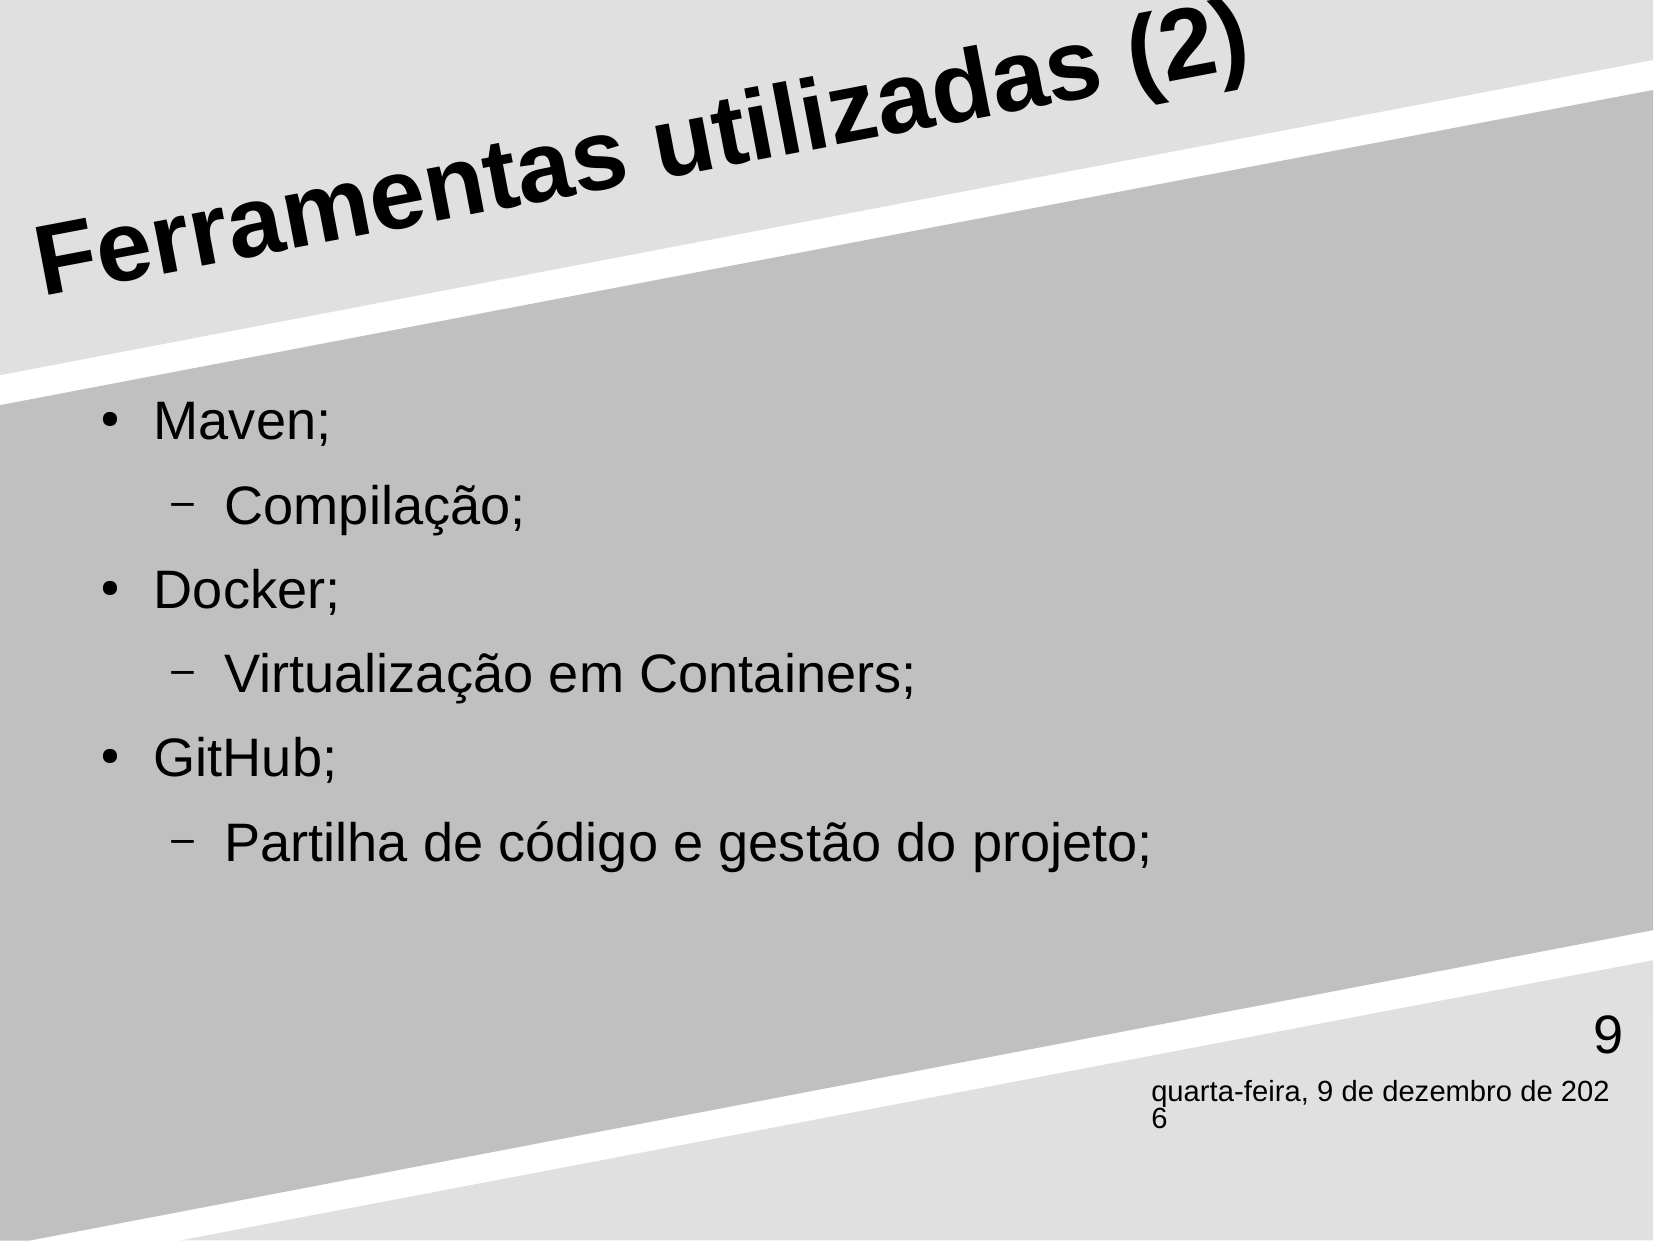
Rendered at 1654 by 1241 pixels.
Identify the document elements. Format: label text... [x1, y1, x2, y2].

title Ferramentas utilizadas (2) [17, 0, 1518, 365]
list Maven; Compilação; Docker; Virtualização em Containers; GitHub; Partilha de código e gestão do projeto; [82, 390, 1538, 1036]
